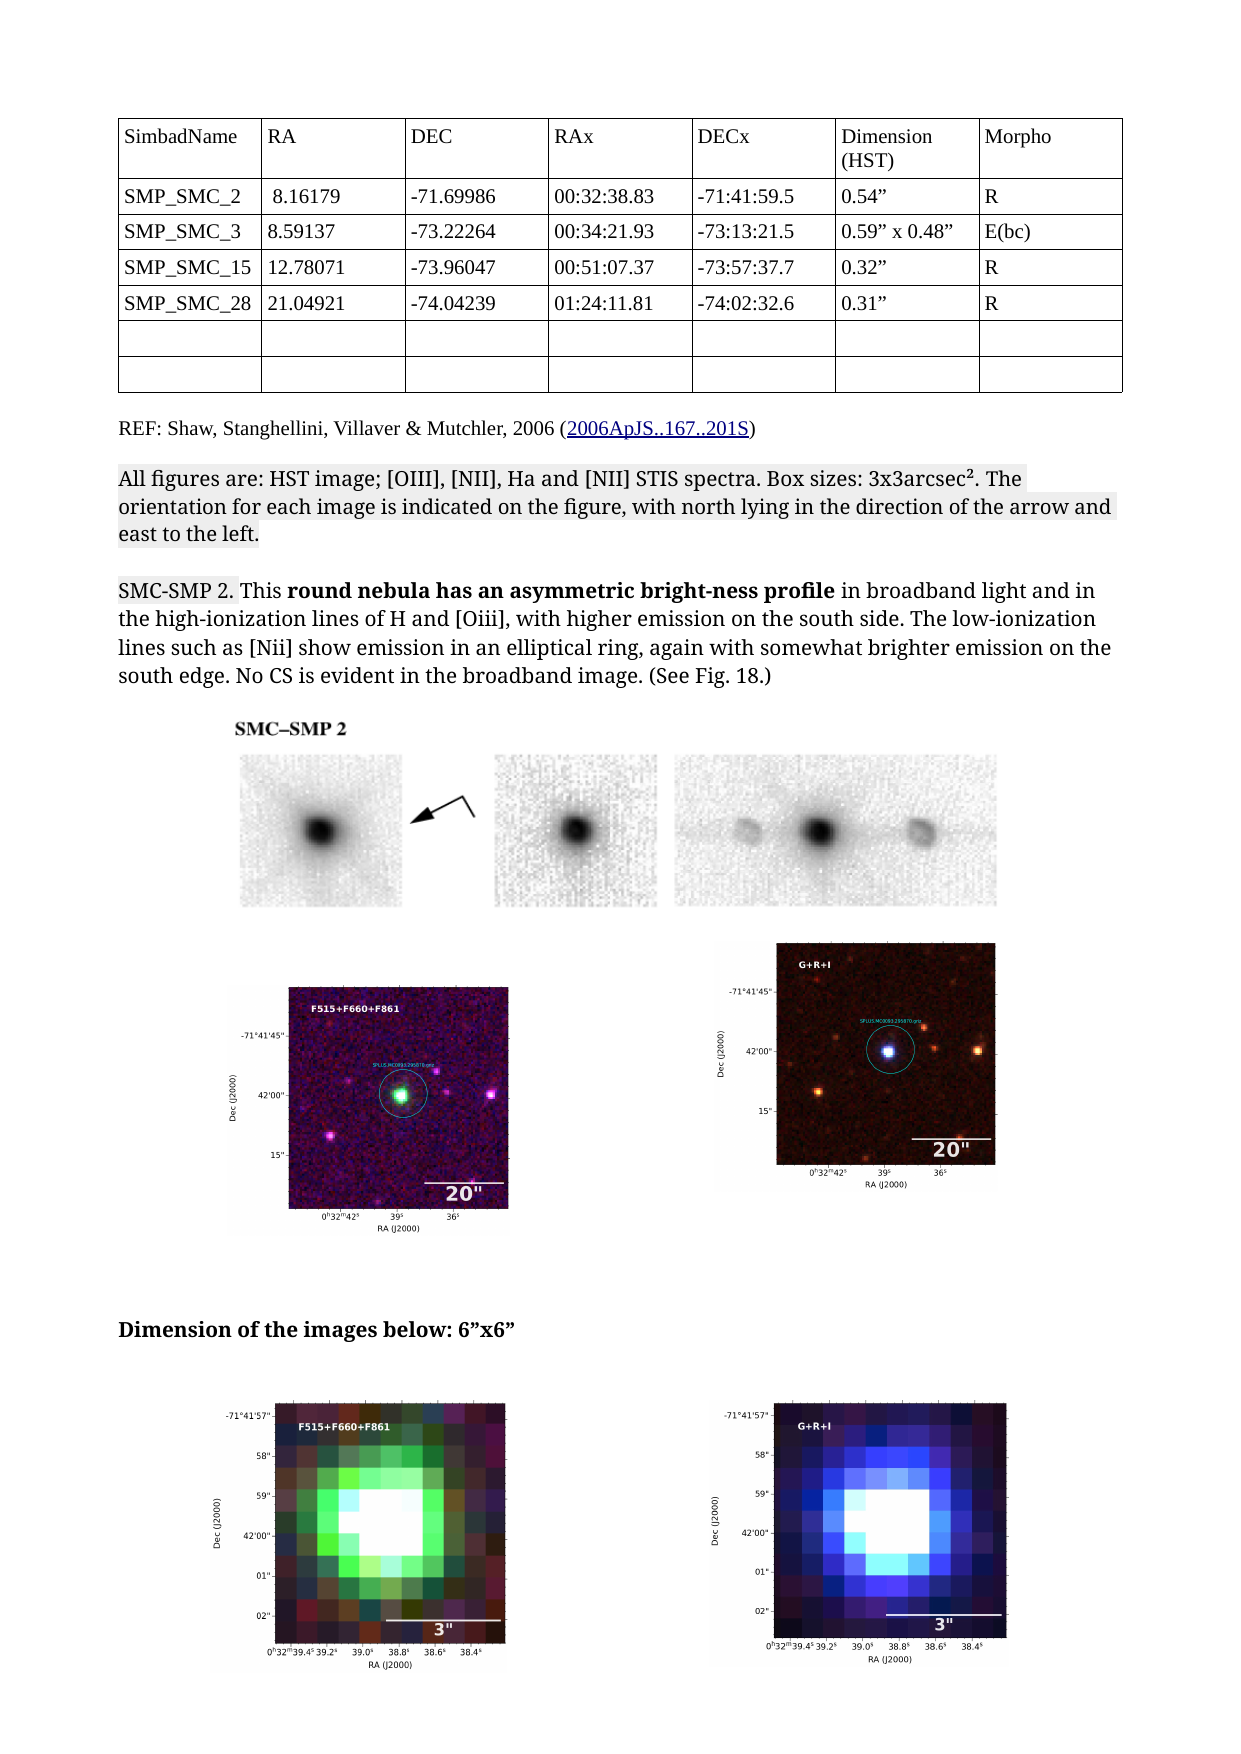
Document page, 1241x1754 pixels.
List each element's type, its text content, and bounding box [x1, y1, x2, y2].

table_cell [549, 357, 692, 392]
table_cell [693, 321, 835, 356]
text SMC-SMP 2. This round nebula has an asymmetric bright-ness profile in broadband light and in the high-ionization lines of H and [Oiii], with higher emission on the south side. The low-ionization lines such as [Nii] show emission in an elliptical ring, again with somewhat brighter emission on the south edge. No CS is evident in the broadband image. (See Fig. 18.) [118, 576, 1122, 690]
table_cell -73:13:21.5 [693, 215, 835, 249]
table_cell [836, 357, 979, 392]
table_cell -71.69986 [406, 179, 548, 213]
table_cell -74:02:32.6 [693, 286, 835, 320]
table_header RAx [549, 119, 692, 178]
table_cell R [980, 250, 1122, 285]
table_cell [406, 357, 548, 392]
table_header RA [262, 119, 405, 178]
table_cell -73.22264 [406, 215, 548, 249]
table_cell -73.96047 [406, 250, 548, 285]
table_cell SMP_SMC_15 [119, 250, 261, 285]
table_cell E(bc) [980, 215, 1122, 249]
picture [210, 1400, 508, 1673]
table_cell 00:51:07.37 [549, 250, 692, 285]
table_cell [119, 357, 261, 392]
table_cell [406, 321, 548, 356]
table_cell 0.54” [836, 179, 979, 213]
picture [226, 985, 510, 1236]
picture [708, 1400, 1009, 1667]
table_cell 0.59” x 0.48” [836, 215, 979, 249]
text REF: Shaw, Stanghellini, Villaver & Mutchler, 2006 (2006ApJS..167..201S) [118, 416, 1122, 440]
table_header Dimension (HST) [836, 119, 979, 178]
table_header DEC [406, 119, 548, 178]
table_cell R [980, 286, 1122, 320]
table_cell SMP_SMC_2 [119, 179, 261, 213]
table_cell 0.32” [836, 250, 979, 285]
table_cell [262, 357, 405, 392]
table_cell 00:32:38.83 [549, 179, 692, 213]
table_cell 8.59137 [262, 215, 405, 249]
table_header SimbadName [119, 119, 261, 178]
table_cell 12.78071 [262, 250, 405, 285]
table_cell -71:41:59.5 [693, 179, 835, 213]
table_cell 01:24:11.81 [549, 286, 692, 320]
table_cell [262, 321, 405, 356]
table_cell [119, 321, 261, 356]
table_cell -74.04239 [406, 286, 548, 320]
picture [714, 941, 998, 1192]
text Dimension of the images below: 6”x6” [118, 1315, 1122, 1343]
table_cell [980, 357, 1122, 392]
table_cell SMP_SMC_28 [119, 286, 261, 320]
table_cell SMP_SMC_3 [119, 215, 261, 249]
table_cell 8.16179 [262, 179, 405, 213]
table_cell [693, 357, 835, 392]
picture [229, 713, 1011, 917]
table_cell 00:34:21.93 [549, 215, 692, 249]
table_cell [980, 321, 1122, 356]
table_cell R [980, 179, 1122, 213]
table_header DECx [693, 119, 835, 178]
table_cell -73:57:37.7 [693, 250, 835, 285]
table_cell 0.31” [836, 286, 979, 320]
table_cell [549, 321, 692, 356]
table_header Morpho [980, 119, 1122, 178]
table_cell 21.04921 [262, 286, 405, 320]
table_cell [836, 321, 979, 356]
text All figures are: HST image; [OIII], [NII], Ha and [NII] STIS spectra. Box sizes: 3x3arcsec². The orientation for each image is indicated on the figure, with north lying in the direction of the arrow and east to the left. [118, 464, 1122, 548]
